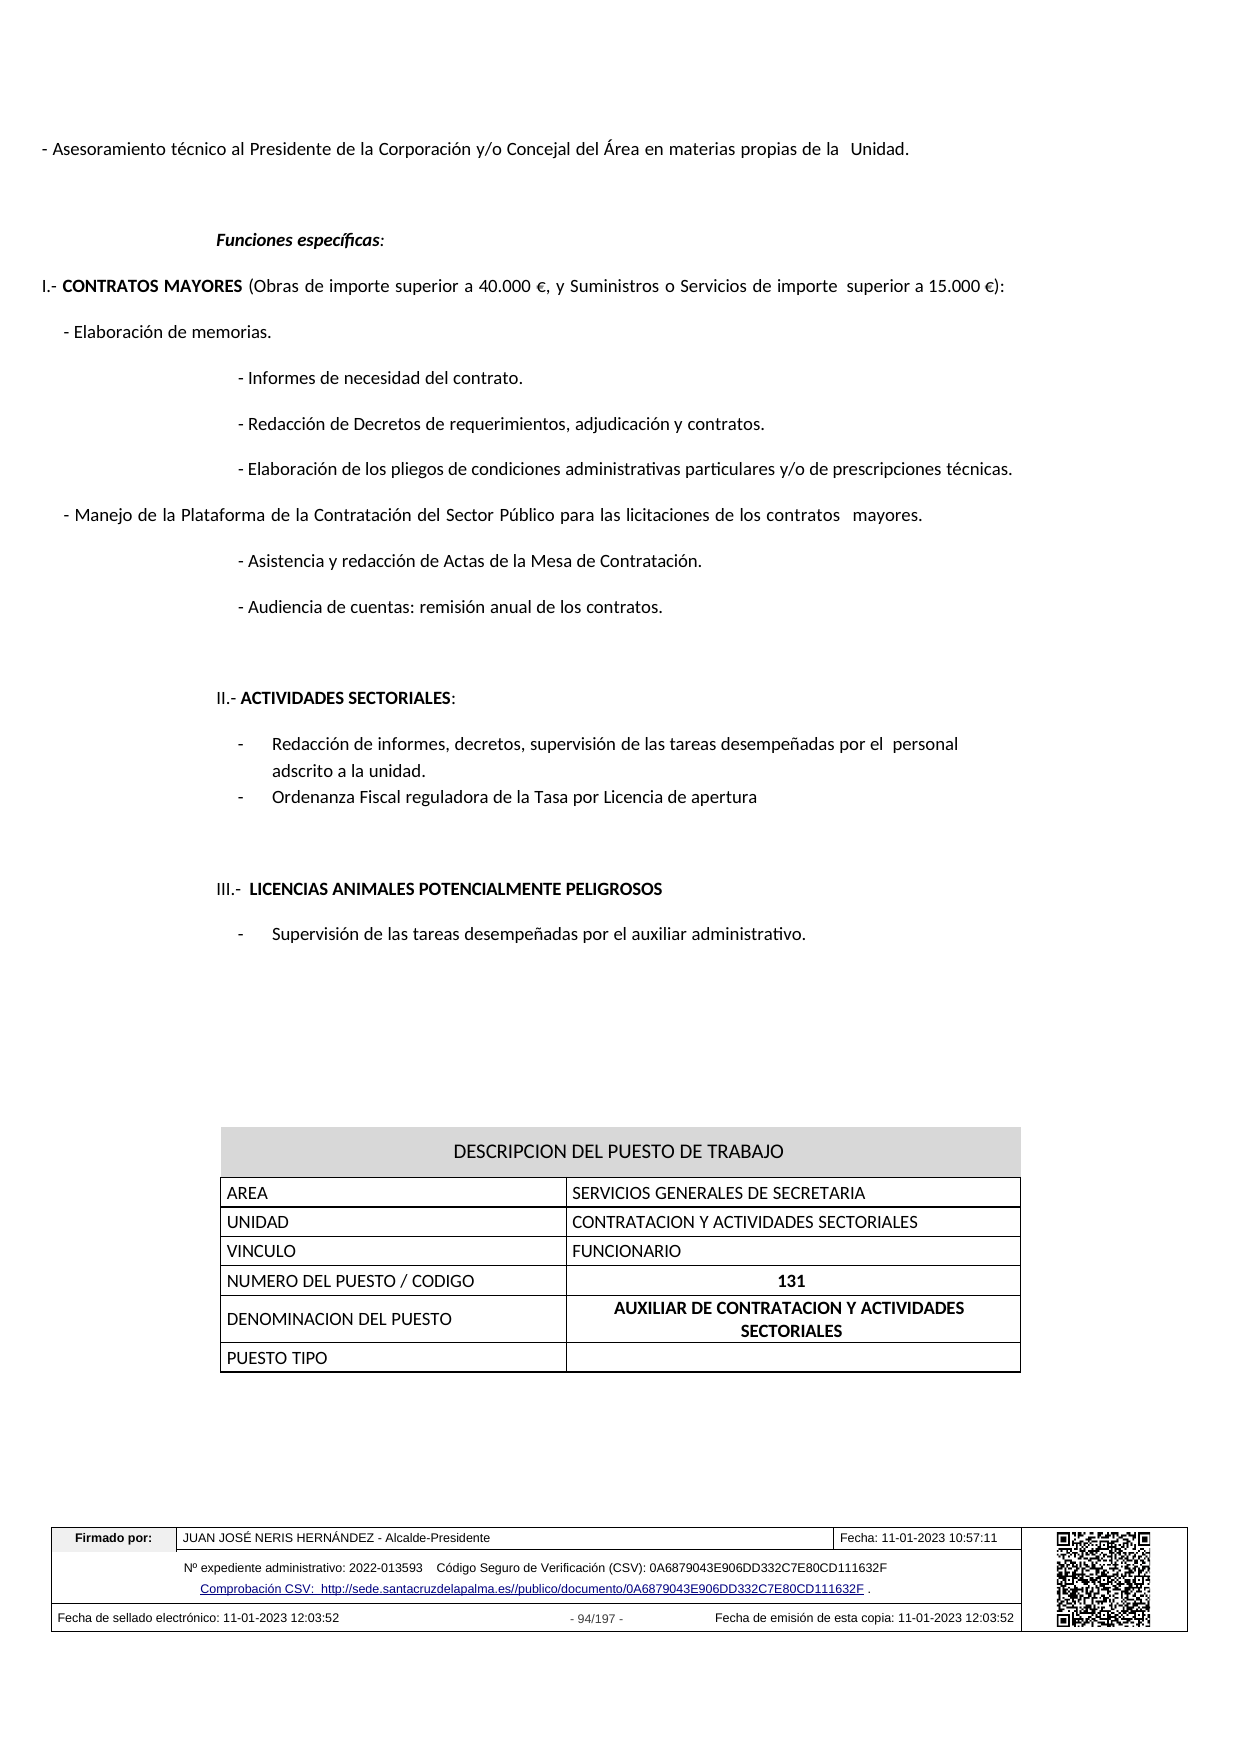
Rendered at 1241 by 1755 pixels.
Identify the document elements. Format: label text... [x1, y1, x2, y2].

list Elaboración de memorias. [42, 320, 1199, 343]
table_cell 131 [567, 1266, 1020, 1294]
list Manejo de la Plataforma de la Contratación del Sector Público para las licitaciones de los contratos mayores. [42, 503, 1023, 526]
table_cell SERVICIOS GENERALES DE SECRETARIA [567, 1178, 1020, 1206]
table_cell [567, 1343, 1020, 1371]
table_cell Fecha de sellado electrónico: 11-01-2023 12:03:52 - 94/197 - Fecha de emisión de esta copia: 11-01-2023 12:03:52 [52, 1604, 1021, 1631]
table_cell Nº expediente administrativo: 2022-013593 Código Seguro de Verificación (CSV): 0A6879043E906DD332C7E80CD111632F Comprobación CSV: http://sede.santacruzdelapalma.es//publico/documento/0A6879043E906DD332C7E80CD111632F . [52, 1550, 1021, 1603]
table_cell FUNCIONARIO [567, 1237, 1020, 1265]
list Redacción de informes, decretos, supervisión de las tareas desempeñadas por el personal adscrito a la unidad. [238, 732, 962, 782]
table_header JUAN JOSÉ NERIS HERNÁNDEZ - Alcalde-Presidente [177, 1528, 833, 1549]
table_header Firmado por: [52, 1528, 176, 1549]
text II.- ACTIVIDADES SECTORIALES: [216, 687, 1199, 709]
table_cell DENOMINACION DEL PUESTO [221, 1296, 566, 1342]
list Supervisión de las tareas desempeñadas por el auxiliar administrativo. [238, 923, 1199, 946]
list Informes de necesidad del contrato. [238, 366, 1199, 389]
list Asesoramiento técnico al Presidente de la Corporación y/o Concejal del Área en materias propias de la Unidad. [42, 137, 1023, 160]
list Elaboración de los pliegos de condiciones administrativas particulares y/o de prescripciones técnicas. [238, 458, 1199, 481]
table_header [1022, 1528, 1187, 1631]
table_cell PUESTO TIPO [221, 1343, 566, 1371]
table_cell AUXILIAR DE CONTRATACION Y ACTIVIDADES SECTORIALES [567, 1296, 1020, 1342]
table_cell NUMERO DEL PUESTO / CODIGO [221, 1266, 566, 1294]
table_cell CONTRATACION Y ACTIVIDADES SECTORIALES [567, 1208, 1020, 1236]
table_header Fecha: 11-01-2023 10:57:11 [834, 1528, 1021, 1549]
list Asistencia y redacción de Actas de la Mesa de Contratación. [238, 549, 1199, 572]
subtitle Funciones específicas: [216, 228, 1199, 251]
text I.- CONTRATOS MAYORES (Obras de importe superior a 40.000 €, y Suministros o Servicios de importe superior a 15.000 €): [42, 275, 1051, 298]
text III.- LICENCIAS ANIMALES POTENCIALMENTE PELIGROSOS [216, 877, 1199, 900]
list Redacción de Decretos de requerimientos, adjudicación y contratos. [238, 412, 1199, 435]
table_header DESCRIPCION DEL PUESTO DE TRABAJO [221, 1127, 1021, 1177]
table_cell VINCULO [221, 1237, 566, 1265]
list Ordenanza Fiscal reguladora de la Tasa por Licencia de apertura [238, 786, 1199, 808]
table_cell UNIDAD [221, 1208, 566, 1236]
list Audiencia de cuentas: remisión anual de los contratos. [238, 595, 1199, 618]
table_cell AREA [221, 1178, 566, 1206]
